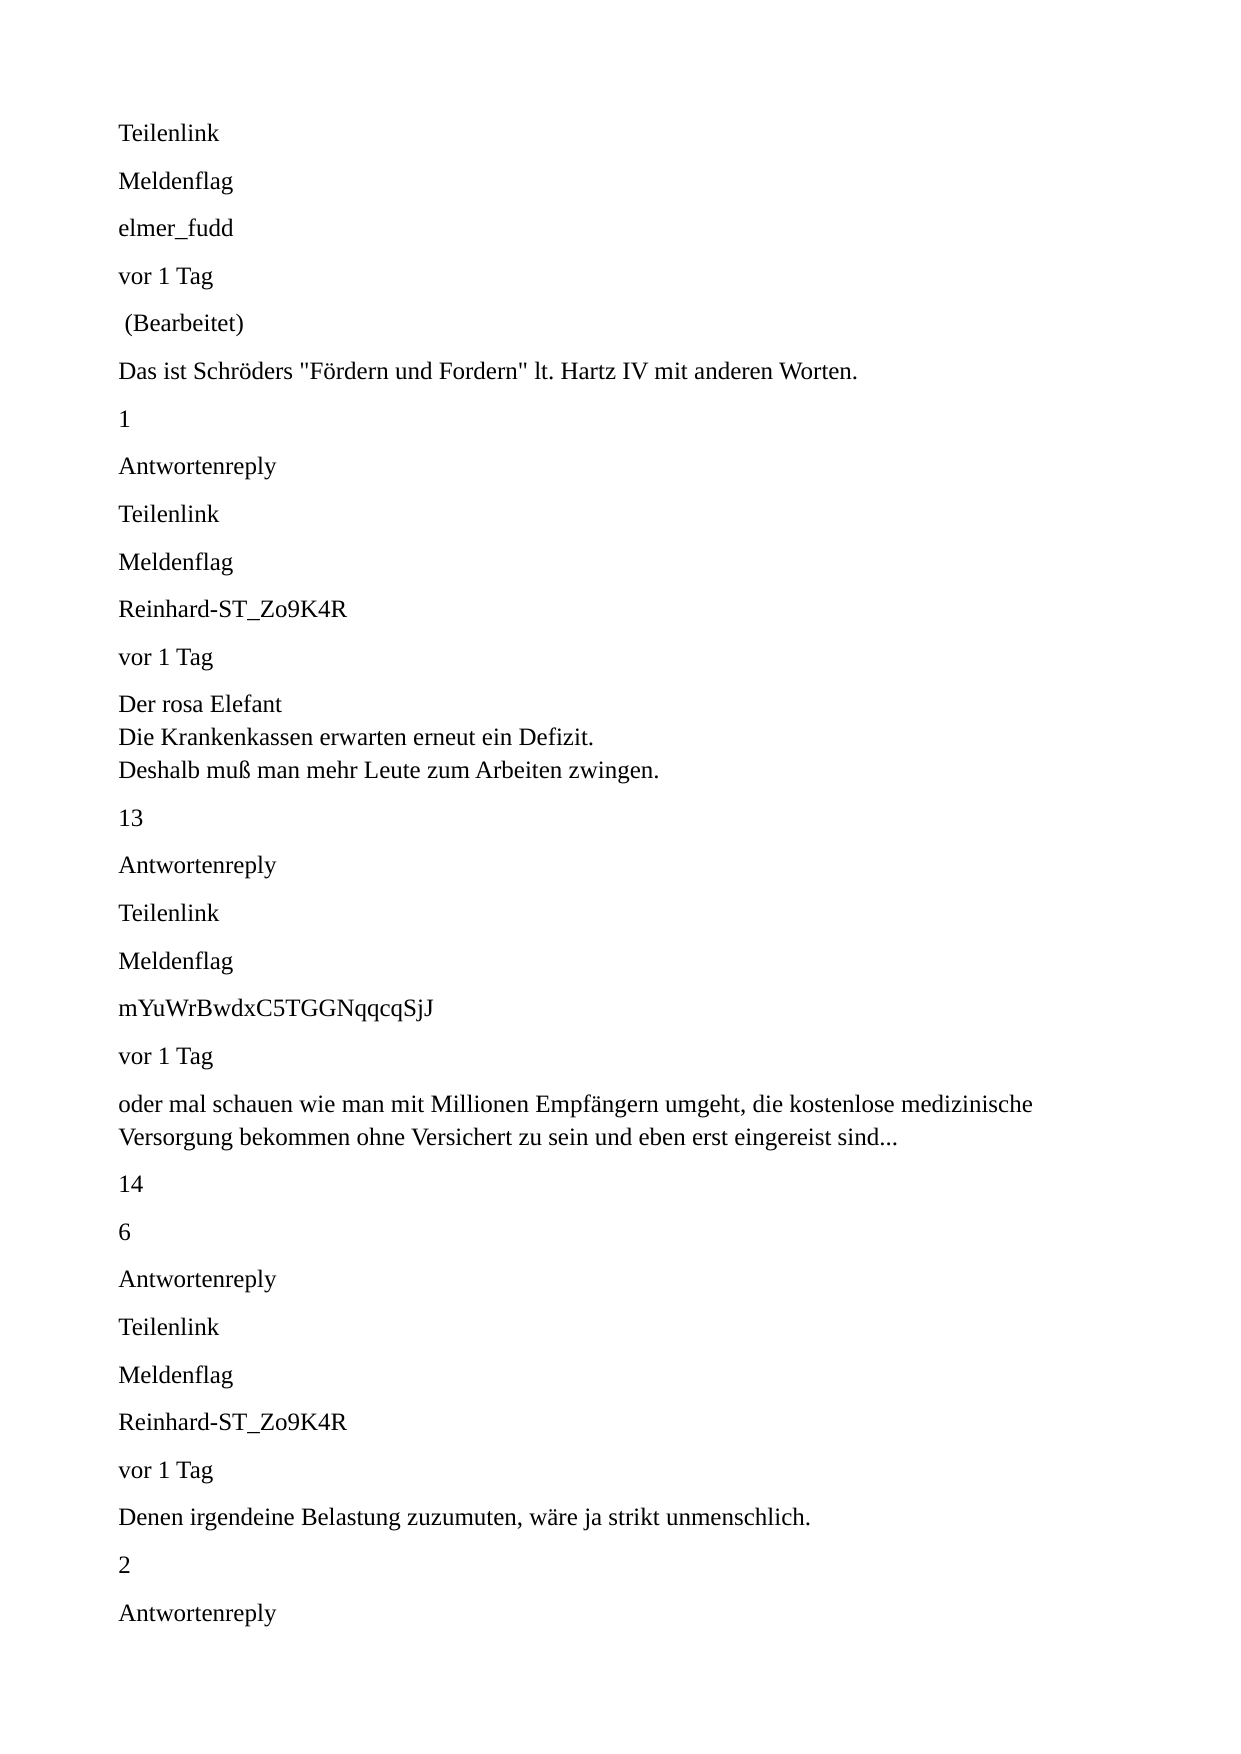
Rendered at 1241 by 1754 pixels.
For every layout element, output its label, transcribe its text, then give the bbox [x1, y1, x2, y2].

text elmer_fudd [118, 213, 1122, 242]
text Meldenflag [118, 946, 1122, 974]
text Teilenlink [118, 1312, 1122, 1341]
text oder mal schauen wie man mit Millionen Empfängern umgeht, die kostenlose medizinische Versorgung bekommen ohne Versichert zu sein und eben erst eingereist sind... [118, 1089, 1122, 1150]
text vor 1 Tag [118, 1041, 1122, 1070]
text (Bearbeitet) [118, 308, 1122, 337]
text vor 1 Tag [118, 1455, 1122, 1484]
text Meldenflag [118, 1360, 1122, 1388]
text Reinhard-ST_Zo9K4R [118, 1407, 1122, 1436]
text Denen irgendeine Belastung zuzumuten, wäre ja strikt unmenschlich. [118, 1502, 1122, 1531]
text vor 1 Tag [118, 642, 1122, 671]
text Antwortenreply [118, 1264, 1122, 1293]
text 13 [118, 803, 1122, 832]
text 2 [118, 1550, 1122, 1579]
text Antwortenreply [118, 451, 1122, 480]
text 6 [118, 1217, 1122, 1246]
text Der rosa Elefant Die Krankenkassen erwarten erneut ein Defizit. Deshalb muß man mehr Leute zum Arbeiten zwingen. [118, 689, 1122, 784]
text 1 [118, 404, 1122, 432]
text Antwortenreply [118, 1598, 1122, 1626]
text Meldenflag [118, 166, 1122, 194]
text Teilenlink [118, 898, 1122, 927]
text Teilenlink [118, 118, 1122, 147]
text Teilenlink [118, 499, 1122, 528]
text Das ist Schröders "Fördern und Fordern" lt. Hartz IV mit anderen Worten. [118, 356, 1122, 385]
text Meldenflag [118, 547, 1122, 575]
text 14 [118, 1169, 1122, 1198]
text mYuWrBwdxC5TGGNqqcqSjJ [118, 993, 1122, 1022]
text vor 1 Tag [118, 261, 1122, 290]
text Reinhard-ST_Zo9K4R [118, 594, 1122, 623]
text Antwortenreply [118, 851, 1122, 879]
